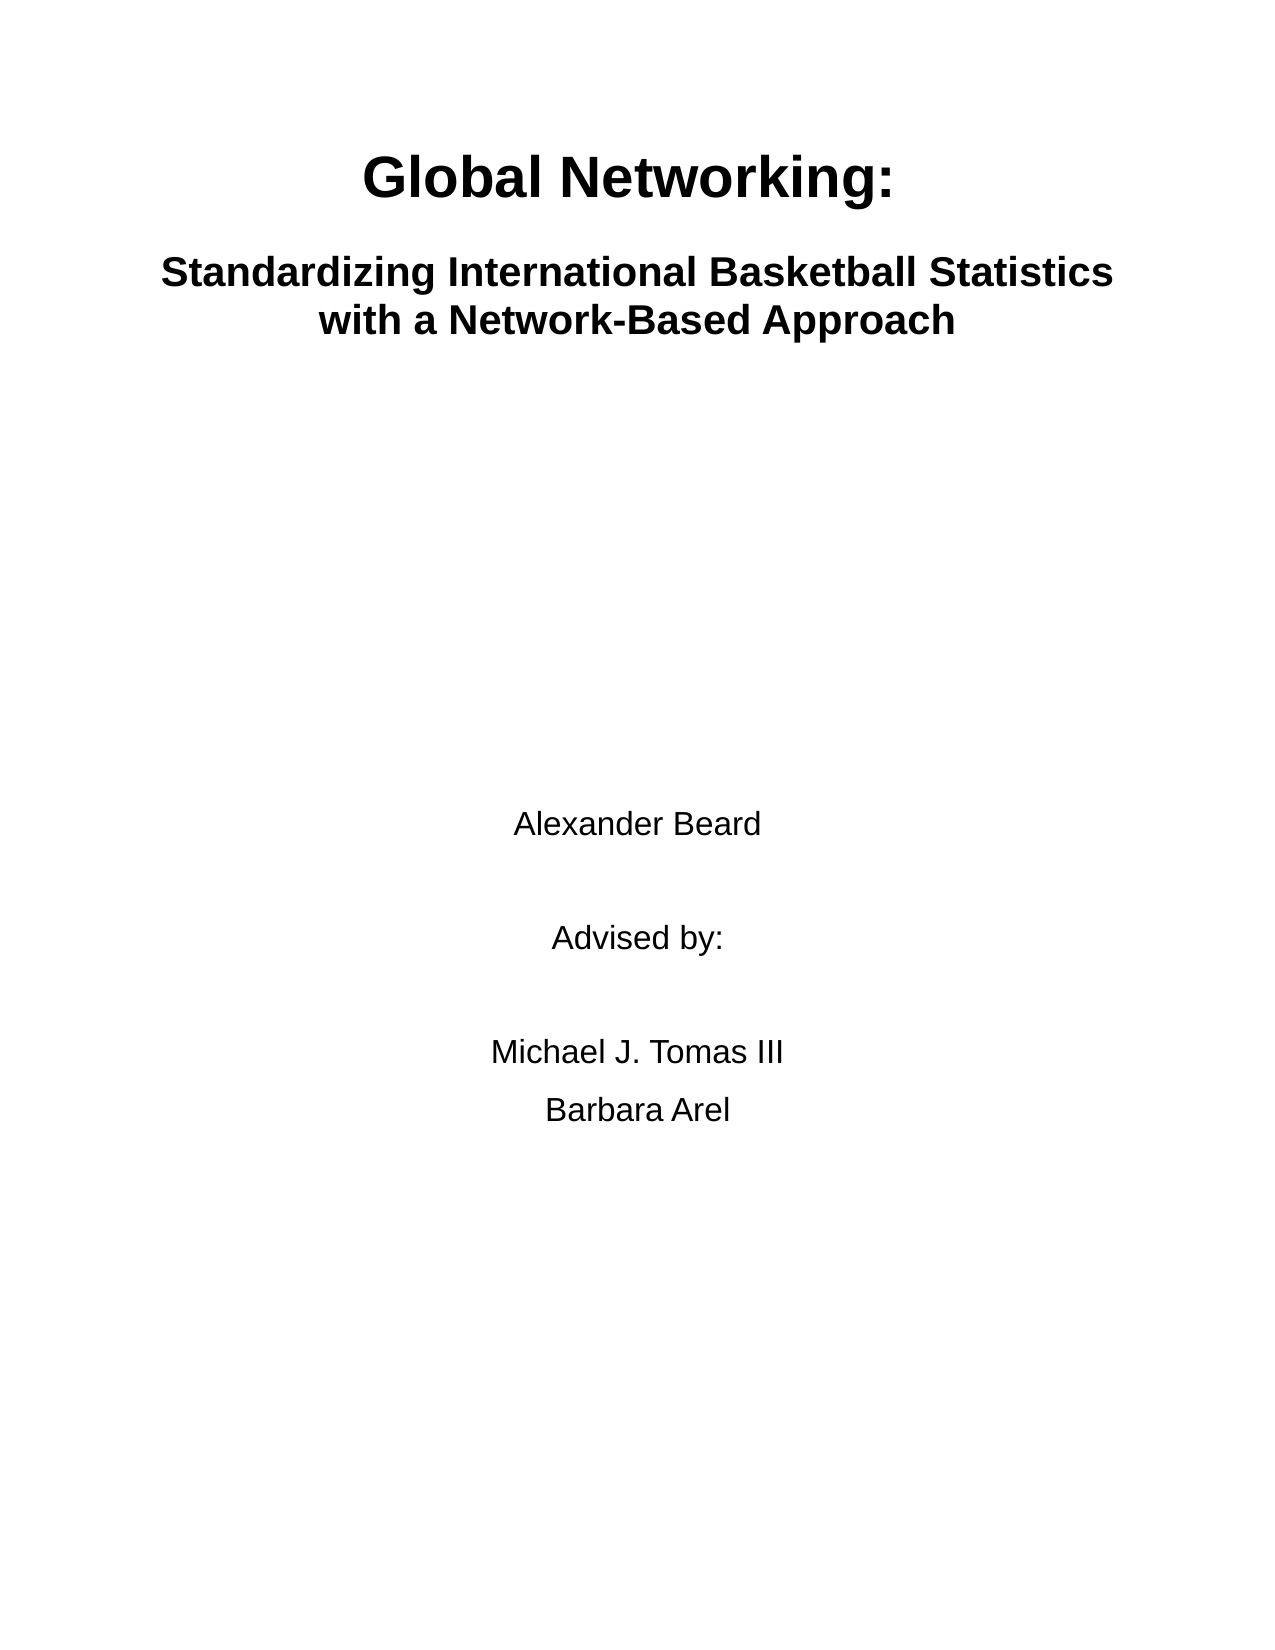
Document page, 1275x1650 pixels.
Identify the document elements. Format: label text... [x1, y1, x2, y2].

subtitle Barbara Arel [118, 1090, 1157, 1128]
title Global Networking: [118, 143, 1157, 210]
subtitle Michael J. Tomas III [118, 1033, 1157, 1071]
subtitle Advised by: [118, 918, 1157, 957]
title Standardizing International Basketball Statistics with a Network-Based Approach [118, 248, 1157, 343]
subtitle Alexander Beard [118, 804, 1157, 842]
